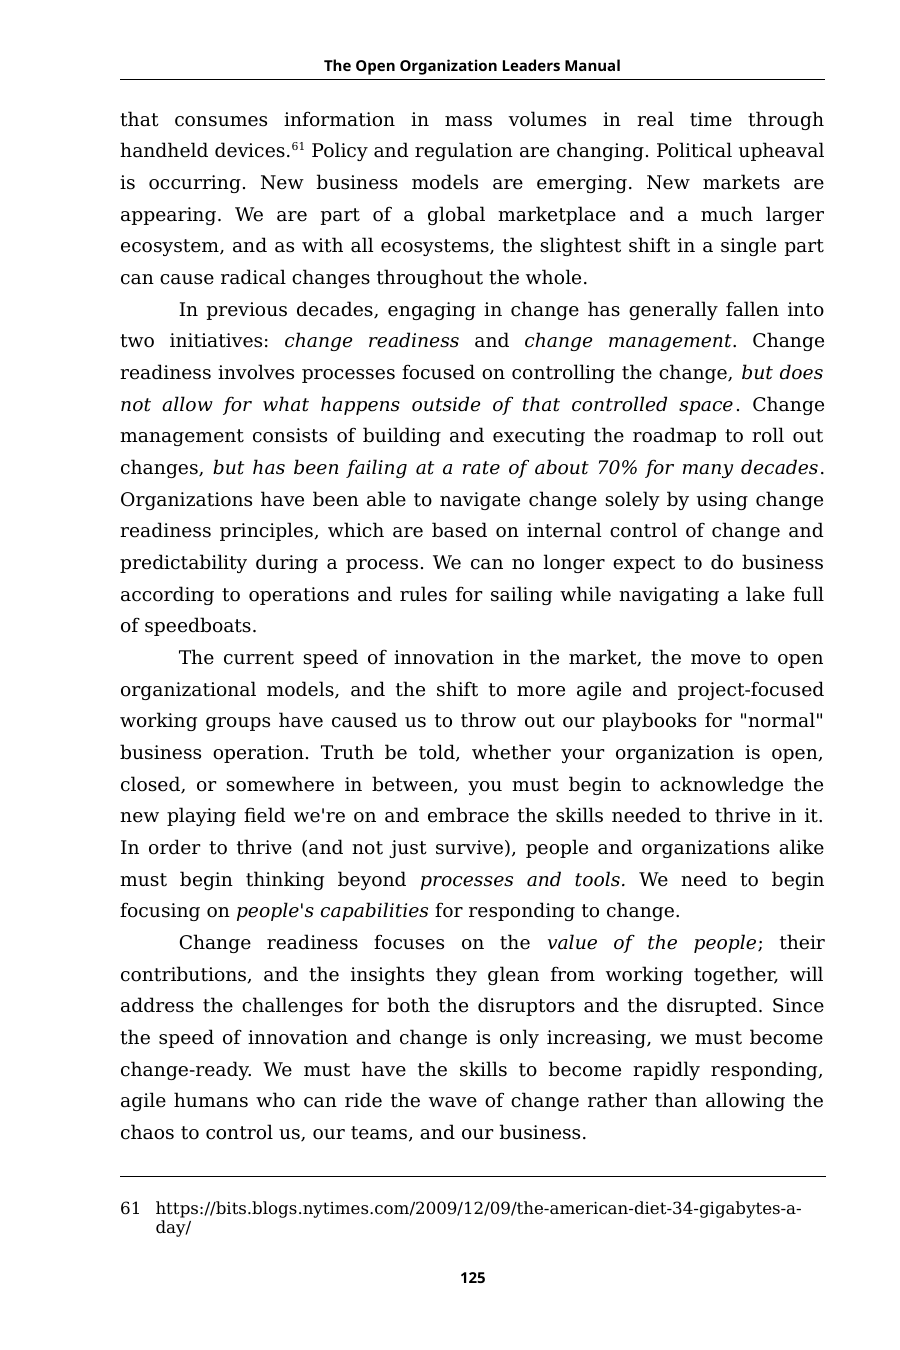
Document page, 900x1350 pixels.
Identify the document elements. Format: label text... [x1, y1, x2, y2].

text The current speed of innovation in the market, the move to open organizational models, and the shift to more agile and project-focused working groups have caused us to throw out our playbooks for "normal" business operation. Truth be told, whether your organization is open, closed, or somewhere in between, you must begin to acknowledge the new playing field we're on and embrace the skills needed to thrive in it. In order to thrive (and not just survive), people and organizations alike must begin thinking beyond processes and tools. We need to begin focusing on people's capabilities for responding to change. [120, 647, 825, 922]
text https://bits.blogs.nytimes.com/2009/12/09/the-american-diet-34-gigabytes-a-day/ [120, 1199, 825, 1237]
text Change readiness focuses on the value of the people; their contributions, and the insights they glean from working together, will address the challenges for both the disruptors and the disrupted. Since the speed of innovation and change is only increasing, we must become change-ready. We must have the skills to become rapidly responding, agile humans who can ride the wave of change rather than allowing the chaos to control us, our teams, and our business. [120, 932, 825, 1144]
text that consumes information in mass volumes in real time through handheld devices. Policy and regulation are changing. Political upheaval is occurring. New business models are emerging. New markets are appearing. We are part of a global marketplace and a much larger ecosystem, and as with all ecosystems, the slightest shift in a single part can cause radical changes throughout the whole. [120, 109, 825, 289]
text In previous decades, engaging in change has generally fallen into two initiatives: change readiness and change management. Change readiness involves processes focused on controlling the change, but does not allow for what happens outside of that controlled space. Change management consists of building and executing the roadmap to roll out changes, but has been failing at a rate of about 70% for many decades. Organizations have been able to navigate change solely by using change readiness principles, which are based on internal control of change and predictability during a process. We can no longer expect to do business according to operations and rules for sailing while navigating a lake full of speedboats. [120, 299, 825, 637]
